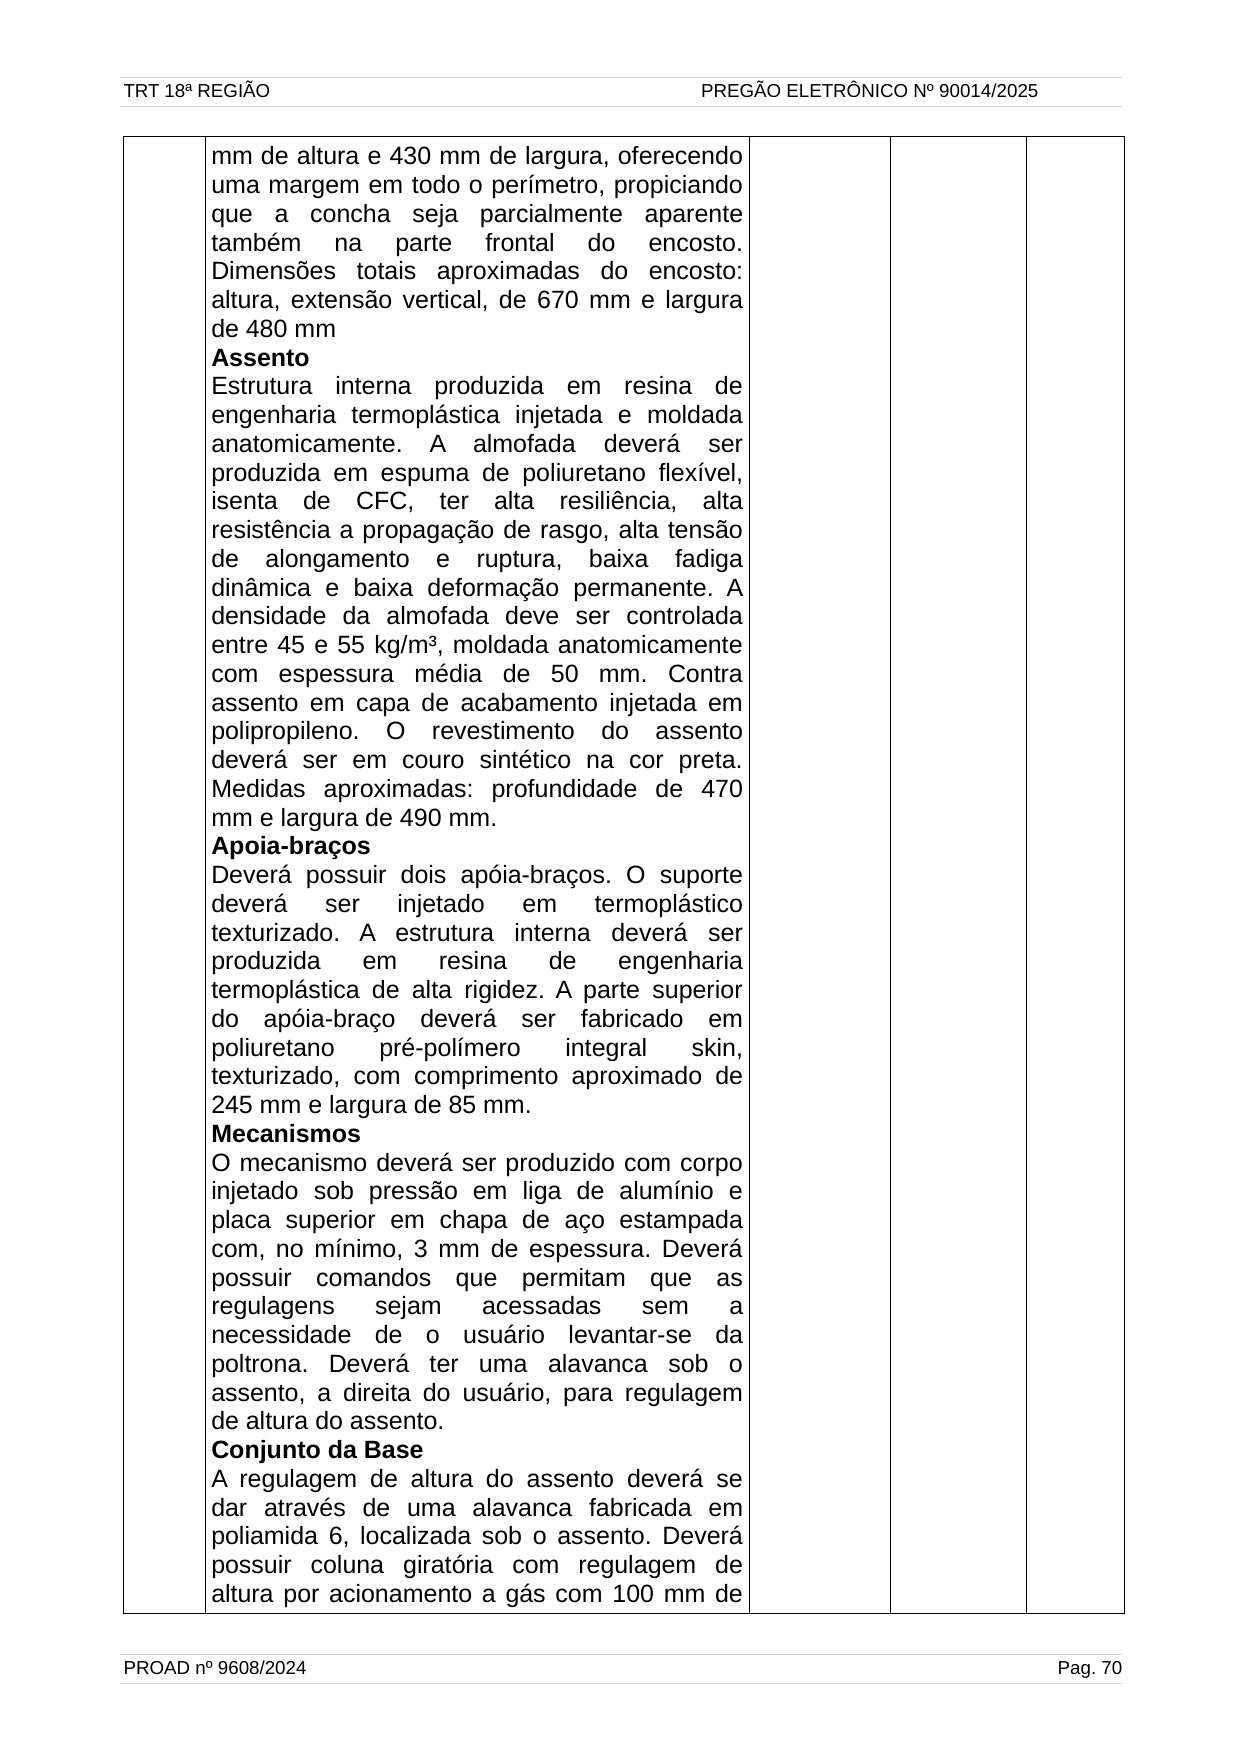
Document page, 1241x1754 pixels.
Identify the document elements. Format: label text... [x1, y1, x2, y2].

table_cell [750, 137, 890, 1613]
table_cell [891, 137, 1026, 1613]
table_cell [1027, 137, 1124, 1613]
table_cell mm de altura e 430 mm de largura, oferecendo uma margem em todo o perímetro, propiciando que a concha seja parcialmente aparente também na parte frontal do encosto. Dimensões totais aproximadas do encosto: altura, extensão vertical, de 670 mm e largura de 480 mm Assento Estrutura interna produzida em resina de engenharia termoplástica injetada e moldada anatomicamente. A almofada deverá ser produzida em espuma de poliuretano flexível, isenta de CFC, ter alta resiliência, alta resistência a propagação de rasgo, alta tensão de alongamento e ruptura, baixa fadiga dinâmica e baixa deformação permanente. A densidade da almofada deve ser controlada entre 45 e 55 kg/m³, moldada anatomicamente com espessura média de 50 mm. Contra assento em capa de acabamento injetada em polipropileno. O revestimento do assento deverá ser em couro sintético na cor preta. Medidas aproximadas: profundidade de 470 mm e largura de 490 mm. Apoia-braços Deverá possuir dois apóia-braços. O suporte deverá ser injetado em termoplástico texturizado. A estrutura interna deverá ser produzida em resina de engenharia termoplástica de alta rigidez. A parte superior do apóia-braço deverá ser fabricado em poliuretano pré-polímero integral skin, texturizado, com comprimento aproximado de 245 mm e largura de 85 mm. Mecanismos O mecanismo deverá ser produzido com corpo injetado sob pressão em liga de alumínio e placa superior em chapa de aço estampada com, no mínimo, 3 mm de espessura. Deverá possuir comandos que permitam que as regulagens sejam acessadas sem a necessidade de o usuário levantar-se da poltrona. Deverá ter uma alavanca sob o assento, a direita do usuário, para regulagem de altura do assento. Conjunto da Base A regulagem de altura do assento deverá se dar através de uma alavanca fabricada em poliamida 6, localizada sob o assento. Deverá possuir coluna giratória com regulagem de altura por acionamento a gás com 100 mm de [206, 137, 749, 1613]
table_cell [124, 137, 205, 1613]
